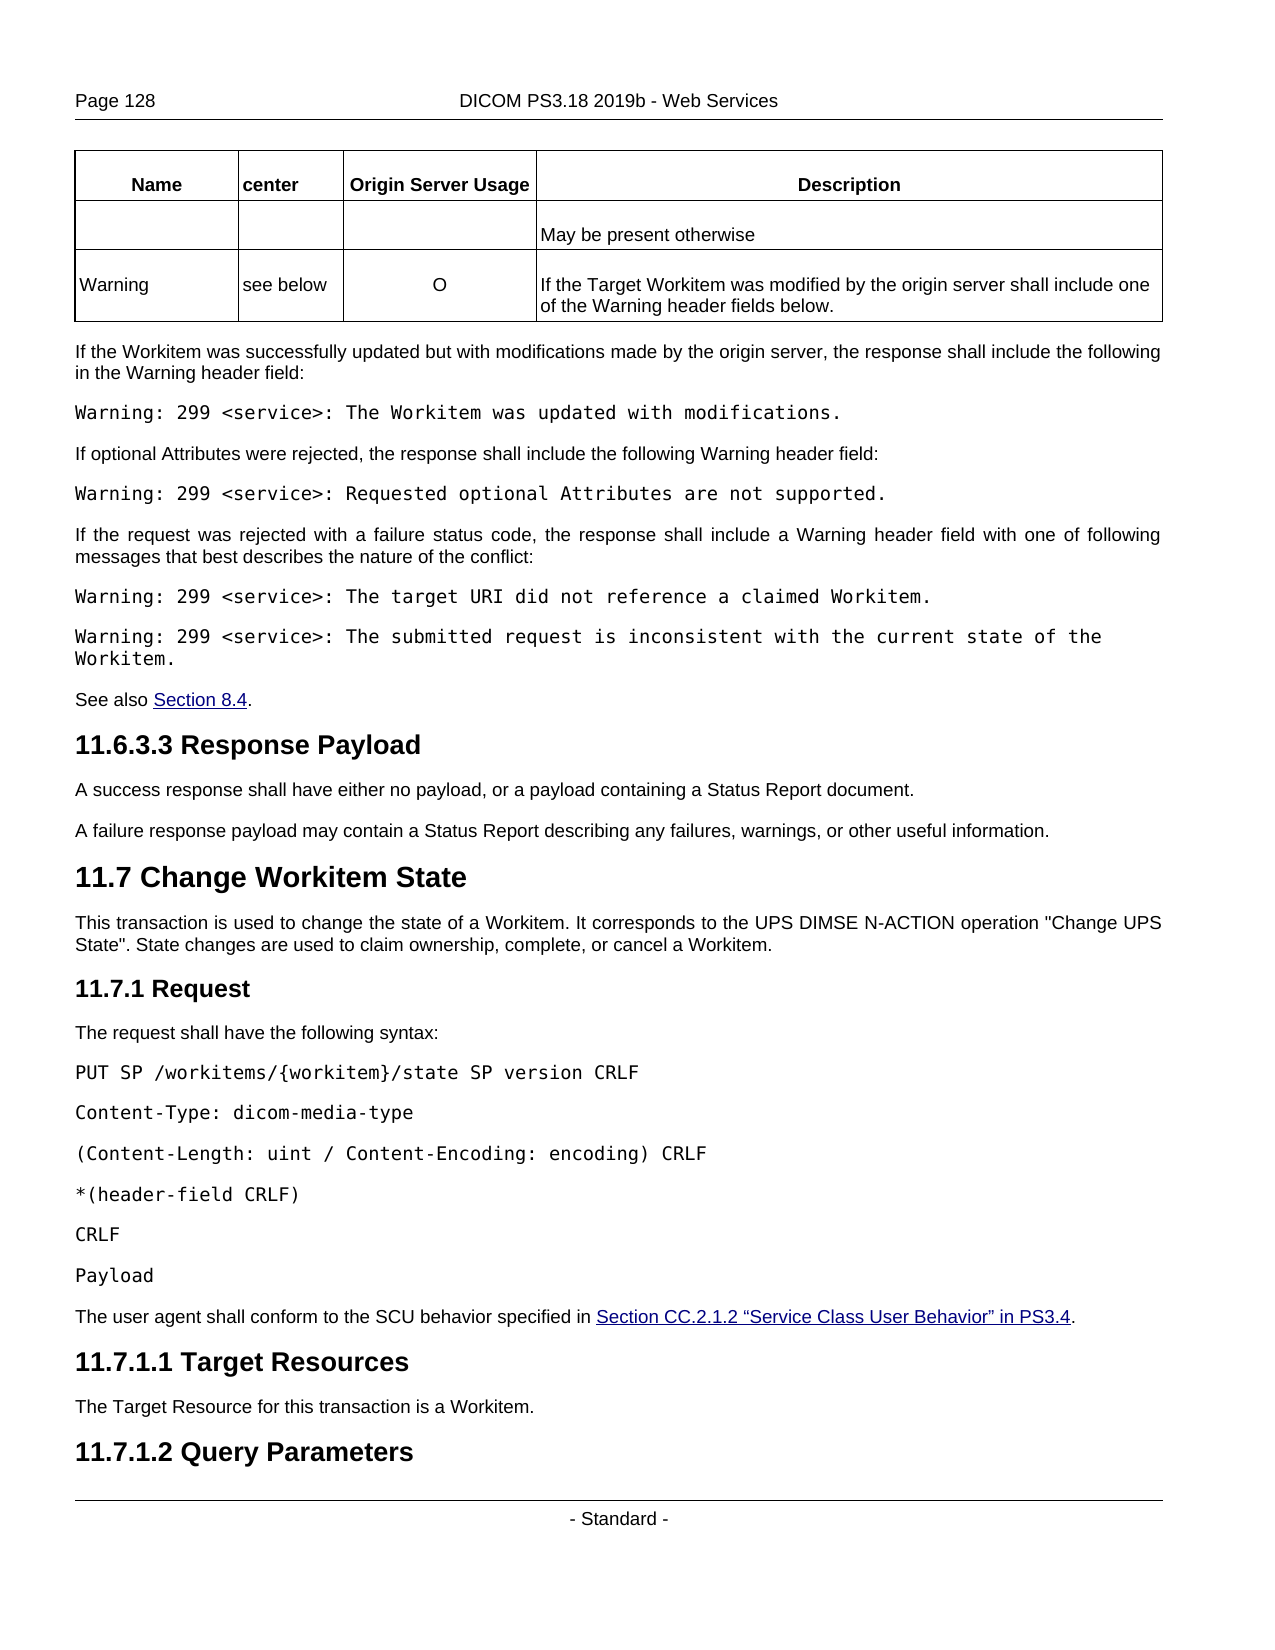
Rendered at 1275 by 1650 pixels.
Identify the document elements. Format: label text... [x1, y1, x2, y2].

table_header center [239, 151, 343, 200]
text A failure response payload may contain a Status Report describing any failures, warnings, or other useful information. [75, 819, 1162, 841]
text Payload [75, 1265, 1162, 1287]
text The request shall have the following syntax: [75, 1021, 1162, 1043]
text *(header-field CRLF) [75, 1184, 1162, 1206]
text Warning: 299 <service>: Requested optional Attributes are not supported. [75, 483, 1162, 505]
text See also Section 8.4. [75, 689, 1162, 710]
text 11.7 Change Workitem State [75, 860, 1162, 893]
text Warning: 299 <service>: The submitted request is inconsistent with the current state of the Workitem. [75, 626, 1162, 670]
text If the request was rejected with a failure status code, the response shall include a Warning header field with one of following messages that best describes the nature of the conflict: [75, 524, 1162, 567]
text If the Workitem was successfully updated but with modifications made by the origin server, the response shall include the following in the Warning header field: [75, 340, 1162, 383]
text The Target Resource for this transaction is a Workitem. [75, 1396, 1162, 1417]
text A success response shall have either no payload, or a payload containing a Status Report document. [75, 779, 1162, 801]
table_header Description [537, 151, 1162, 200]
text The user agent shall conform to the SCU behavior specified in Section CC.2.1.2 “Service Class User Behavior” in PS3.4. [75, 1306, 1162, 1327]
text If optional Attributes were rejected, the response shall include the following Warning header field: [75, 443, 1162, 464]
table_cell O [344, 250, 536, 321]
table_cell [76, 201, 238, 249]
text 11.7.1.2 Query Parameters [75, 1436, 1162, 1467]
text Warning: 299 <service>: The Workitem was updated with modifications. [75, 402, 1162, 424]
table_header Name [76, 151, 238, 200]
text This transaction is used to change the state of a Workitem. It corresponds to the UPS DIMSE N-ACTION operation "Change UPS State". State changes are used to claim ownership, complete, or cancel a Workitem. [75, 912, 1162, 955]
text 11.7.1.1 Target Resources [75, 1346, 1162, 1377]
table_cell May be present otherwise [537, 201, 1162, 249]
table_cell Warning [76, 250, 238, 321]
table_cell [239, 201, 343, 249]
text 11.6.3.3 Response Payload [75, 729, 1162, 760]
text 11.7.1 Request [75, 974, 1162, 1003]
table_cell If the Target Workitem was modified by the origin server shall include one of the Warning header fields below. [537, 250, 1162, 321]
text PUT SP /workitems/{workitem}/state SP version CRLF [75, 1062, 1162, 1084]
text (Content-Length: uint / Content-Encoding: encoding) CRLF [75, 1143, 1162, 1165]
text CRLF [75, 1224, 1162, 1246]
table_cell [344, 201, 536, 249]
table_cell see below [239, 250, 343, 321]
text Warning: 299 <service>: The target URI did not reference a claimed Workitem. [75, 586, 1162, 608]
table_header Origin Server Usage [344, 151, 536, 200]
text Content-Type: dicom-media-type [75, 1102, 1162, 1124]
